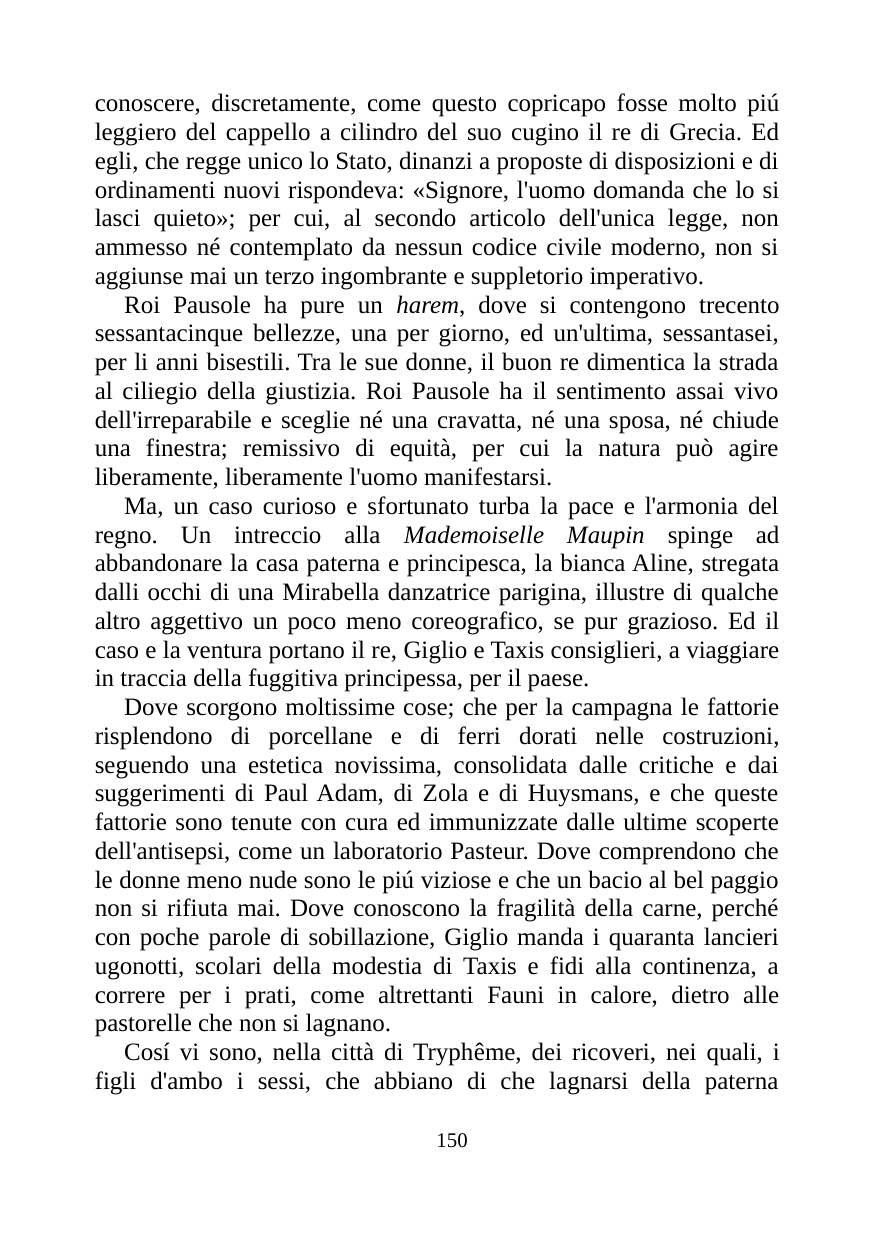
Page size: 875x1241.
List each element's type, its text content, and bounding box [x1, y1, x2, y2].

text Dove scorgono moltissime cose; che per la campagna le fattorie risplendono di porcellane e di ferri dorati nelle costruzioni, seguendo una estetica novissima, consolidata dalle critiche e dai suggerimenti di Paul Adam, di Zola e di Huysmans, e che queste fattorie sono tenute con cura ed immunizzate dalle ultime scoperte dell'antisepsi, come un laboratorio Pasteur. Dove comprendono che le donne meno nude sono le piú viziose e che un bacio al bel paggio non si rifiuta mai. Dove conoscono la fragilità della carne, perché con poche parole di sobillazione, Giglio manda i quaranta lancieri ugonotti, scolari della modestia di Taxis e fidi alla continenza, a correre per i prati, come altrettanti Fauni in calore, dietro alle pastorelle che non si lagnano. [94, 692, 779, 1037]
text Cosí vi sono, nella città di Tryphême, dei ricoveri, nei quali, i figli d'ambo i sessi, che abbiano di che lagnarsi della paterna [94, 1037, 779, 1095]
text Roi Pausole ha pure un harem, dove si contengono trecento sessantacinque bellezze, una per giorno, ed un'ultima, sessantasei, per li anni bisestili. Tra le sue donne, il buon re dimentica la strada al ciliegio della giustizia. Roi Pausole ha il sentimento assai vivo dell'irreparabile e sceglie né una cravatta, né una sposa, né chiude una finestra; remissivo di equità, per cui la natura può agire liberamente, liberamente l'uomo manifestarsi. [94, 290, 779, 491]
text conoscere, discretamente, come questo copricapo fosse molto piú leggiero del cappello a cilindro del suo cugino il re di Grecia. Ed egli, che regge unico lo Stato, dinanzi a proposte di disposizioni e di ordinamenti nuovi rispondeva: «Signore, l'uomo domanda che lo si lasci quieto»; per cui, al secondo articolo dell'unica legge, non ammesso né contemplato da nessun codice civile moderno, non si aggiunse mai un terzo ingombrante e suppletorio imperativo. [94, 88, 779, 290]
text Ma, un caso curioso e sfortunato turba la pace e l'armonia del regno. Un intreccio alla Mademoiselle Maupin spinge ad abbandonare la casa paterna e principesca, la bianca Aline, stregata dalli occhi di una Mirabella danzatrice parigina, illustre di qualche altro aggettivo un poco meno coreografico, se pur grazioso. Ed il caso e la ventura portano il re, Giglio e Taxis consiglieri, a viaggiare in traccia della fuggitiva principessa, per il paese. [94, 491, 779, 692]
